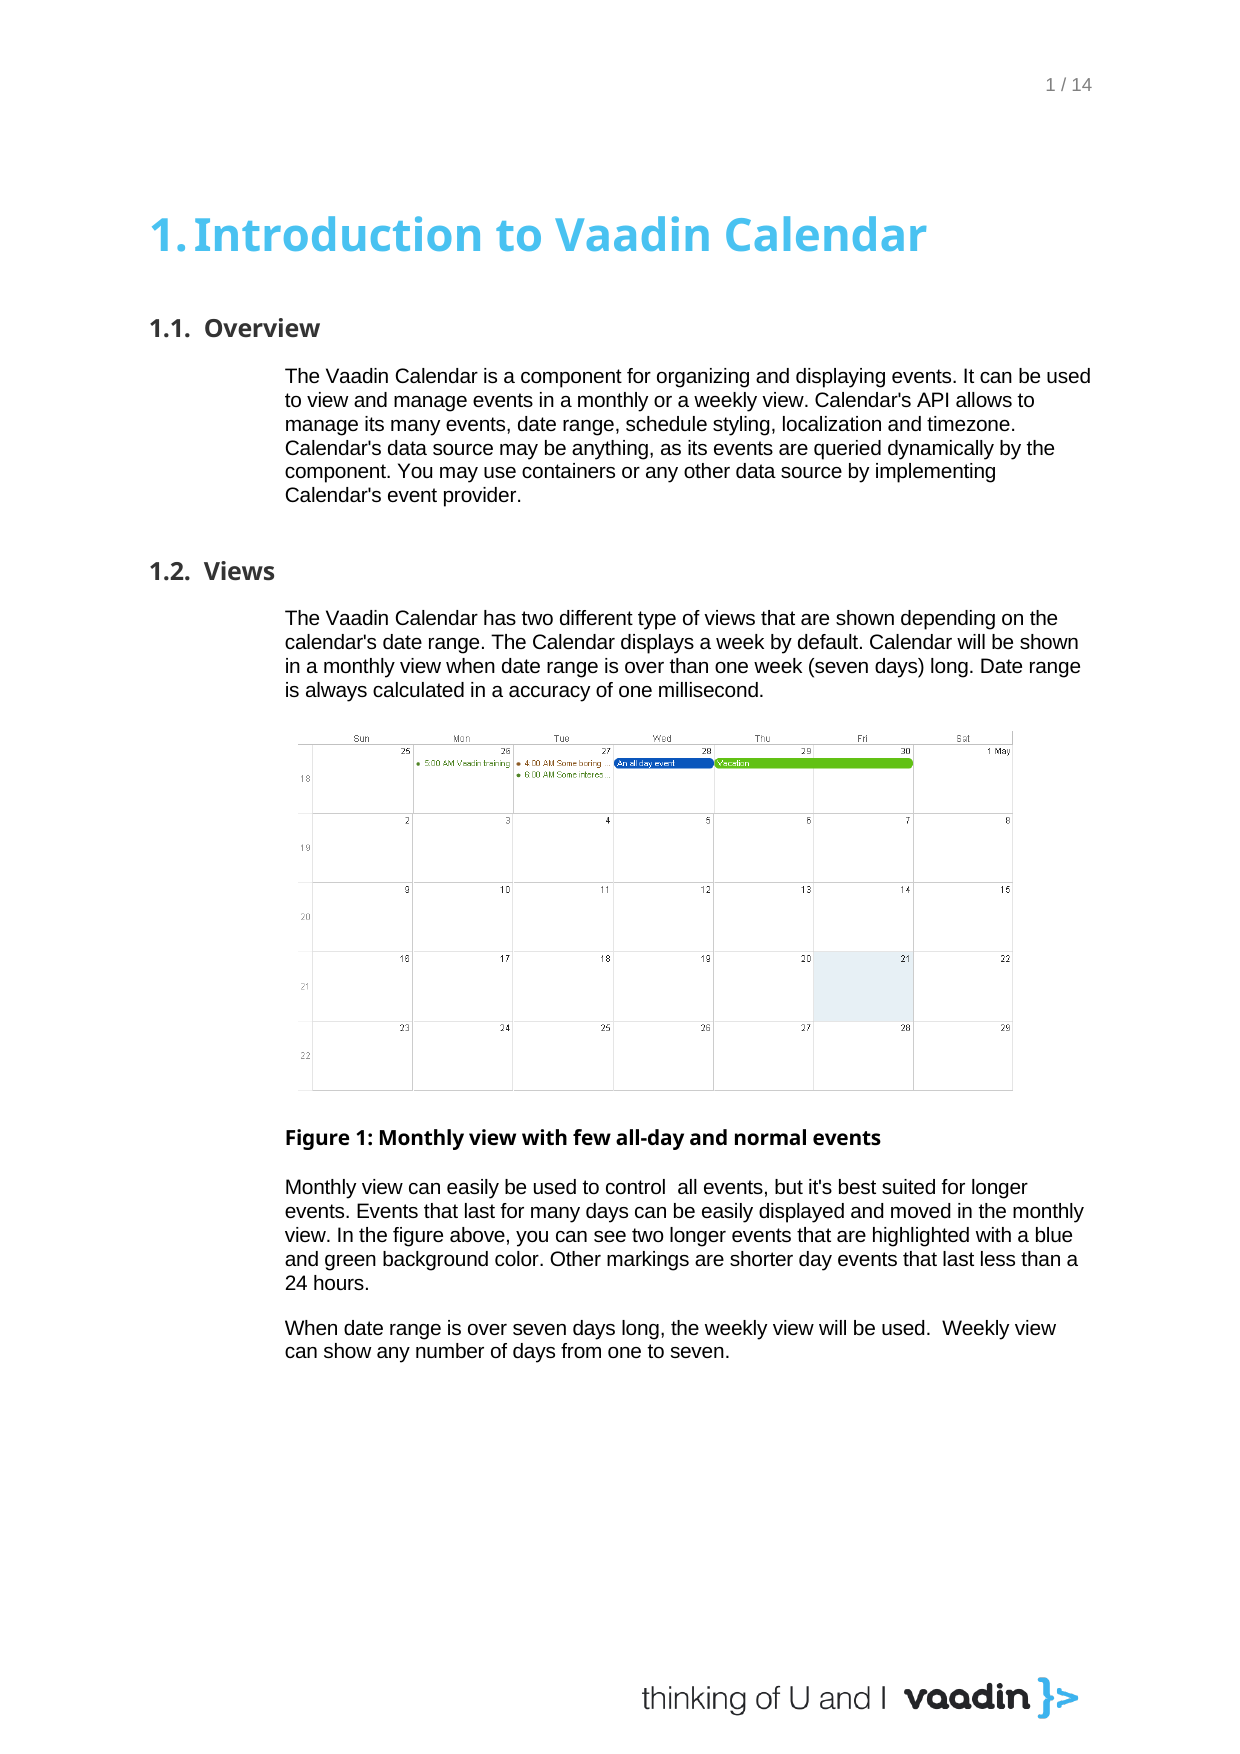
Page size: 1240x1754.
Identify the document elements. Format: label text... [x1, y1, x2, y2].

picture [641, 1673, 1081, 1721]
picture [284, 722, 1036, 1103]
text Monthly view can easily be used to control all events, but it's best suited for longer events. Events that last for many days can be easily displayed and moved in the monthly view. In the figure above, you can see two longer events that are highlighted with a blue and green background color. Other markings are shorter day events that last less than a 24 hours. [284, 1175, 1092, 1295]
text When date range is over seven days long, the weekly view will be used. Weekly view can show any number of days from one to seven. [284, 1315, 1092, 1363]
subtitle Views [149, 553, 1092, 587]
subtitle Introduction to Vaadin Calendar [149, 202, 1092, 264]
text The Vaadin Calendar has two different type of views that are shown depending on the calendar's date range. The Calendar displays a week by default. Calendar will be shown in a monthly view when date range is over than one week (seven days) long. Date range is always calculated in a accuracy of one millisecond. [284, 606, 1092, 702]
subtitle Overview [149, 311, 1092, 345]
text Figure 1: Monthly view with few all-day and normal events [284, 1123, 1092, 1152]
text The Vaadin Calendar is a component for organizing and displaying events. It can be used to view and manage events in a monthly or a weekly view. Calendar's API allows to manage its many events, date range, schedule styling, localization and timezone. Calendar's data source may be anything, as its events are queried dynamically by the component. You may use containers or any other data source by implementing Calendar's event provider. [284, 363, 1092, 507]
